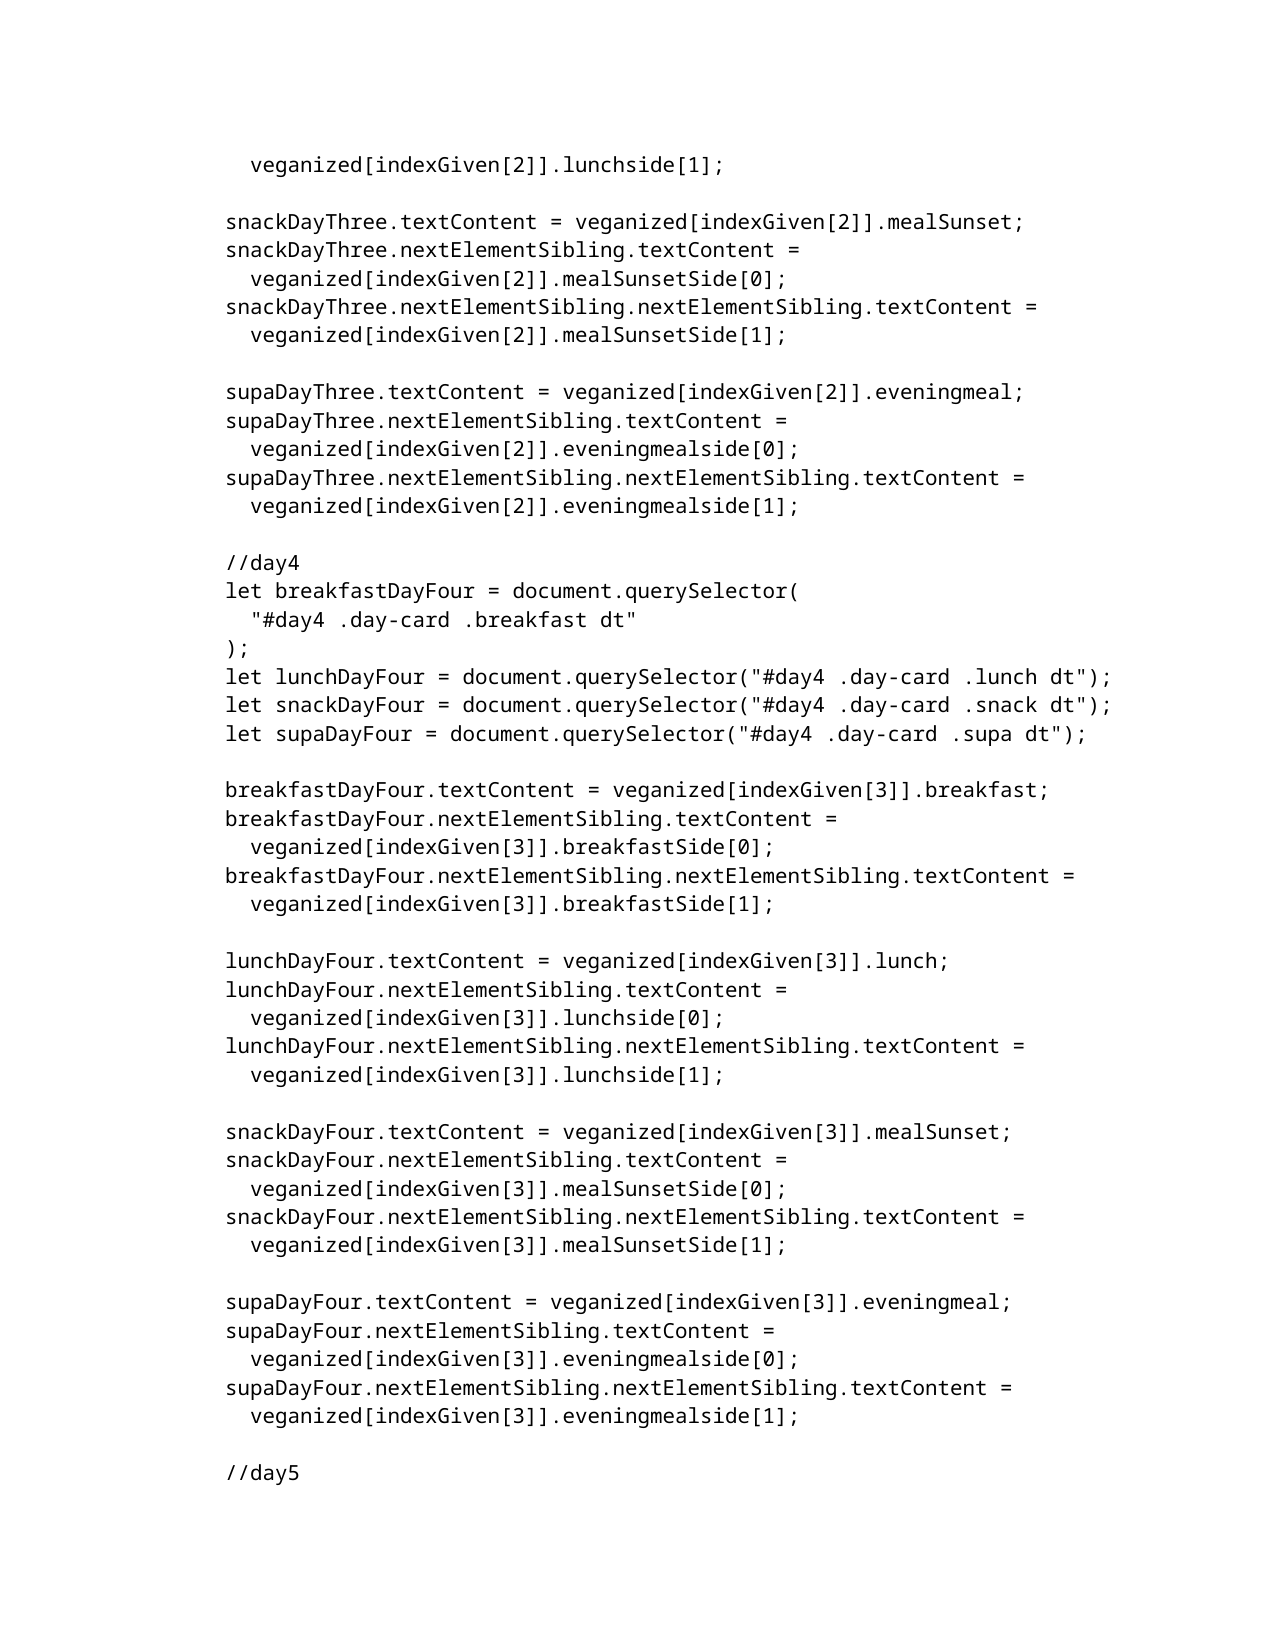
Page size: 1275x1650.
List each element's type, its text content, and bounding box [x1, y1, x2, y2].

text supaDayThree.nextElementSibling.nextElementSibling.textContent = [150, 463, 1125, 491]
text breakfastDayFour.nextElementSibling.nextElementSibling.textContent = [150, 861, 1125, 889]
text supaDayThree.nextElementSibling.textContent = [150, 406, 1125, 434]
text snackDayThree.nextElementSibling.textContent = [150, 235, 1125, 264]
text //day5 [150, 1458, 1125, 1487]
text supaDayThree.textContent = veganized[indexGiven[2]].eveningmeal; [150, 377, 1125, 406]
text let lunchDayFour = document.querySelector("#day4 .day-card .lunch dt"); [150, 662, 1125, 690]
text lunchDayFour.textContent = veganized[indexGiven[3]].lunch; [150, 946, 1125, 975]
text supaDayFour.nextElementSibling.nextElementSibling.textContent = [150, 1373, 1125, 1401]
text breakfastDayFour.nextElementSibling.textContent = [150, 804, 1125, 832]
text breakfastDayFour.textContent = veganized[indexGiven[3]].breakfast; [150, 776, 1125, 804]
text supaDayFour.nextElementSibling.textContent = [150, 1316, 1125, 1344]
text veganized[indexGiven[3]].breakfastSide[0]; [150, 832, 1125, 861]
text veganized[indexGiven[2]].mealSunsetSide[0]; [150, 264, 1125, 292]
text snackDayFour.textContent = veganized[indexGiven[3]].mealSunset; [150, 1117, 1125, 1145]
text veganized[indexGiven[2]].eveningmealside[1]; [150, 491, 1125, 520]
text let breakfastDayFour = document.querySelector( [150, 577, 1125, 605]
text let supaDayFour = document.querySelector("#day4 .day-card .supa dt"); [150, 719, 1125, 747]
text snackDayThree.textContent = veganized[indexGiven[2]].mealSunset; [150, 207, 1125, 235]
text veganized[indexGiven[3]].lunchside[1]; [150, 1060, 1125, 1088]
text veganized[indexGiven[3]].eveningmealside[0]; [150, 1344, 1125, 1373]
text ); [150, 633, 1125, 662]
text "#day4 .day-card .breakfast dt" [150, 605, 1125, 633]
text veganized[indexGiven[3]].eveningmealside[1]; [150, 1401, 1125, 1430]
text lunchDayFour.nextElementSibling.nextElementSibling.textContent = [150, 1032, 1125, 1060]
text snackDayFour.nextElementSibling.textContent = [150, 1145, 1125, 1174]
text //day4 [150, 548, 1125, 577]
text veganized[indexGiven[2]].lunchside[1]; [150, 150, 1125, 178]
text veganized[indexGiven[3]].lunchside[0]; [150, 1003, 1125, 1032]
text snackDayFour.nextElementSibling.nextElementSibling.textContent = [150, 1202, 1125, 1231]
text lunchDayFour.nextElementSibling.textContent = [150, 975, 1125, 1003]
text veganized[indexGiven[3]].breakfastSide[1]; [150, 889, 1125, 918]
text veganized[indexGiven[3]].mealSunsetSide[0]; [150, 1174, 1125, 1202]
text veganized[indexGiven[2]].mealSunsetSide[1]; [150, 321, 1125, 349]
text snackDayThree.nextElementSibling.nextElementSibling.textContent = [150, 292, 1125, 321]
text veganized[indexGiven[3]].mealSunsetSide[1]; [150, 1231, 1125, 1259]
text supaDayFour.textContent = veganized[indexGiven[3]].eveningmeal; [150, 1287, 1125, 1316]
text let snackDayFour = document.querySelector("#day4 .day-card .snack dt"); [150, 690, 1125, 719]
text veganized[indexGiven[2]].eveningmealside[0]; [150, 434, 1125, 463]
